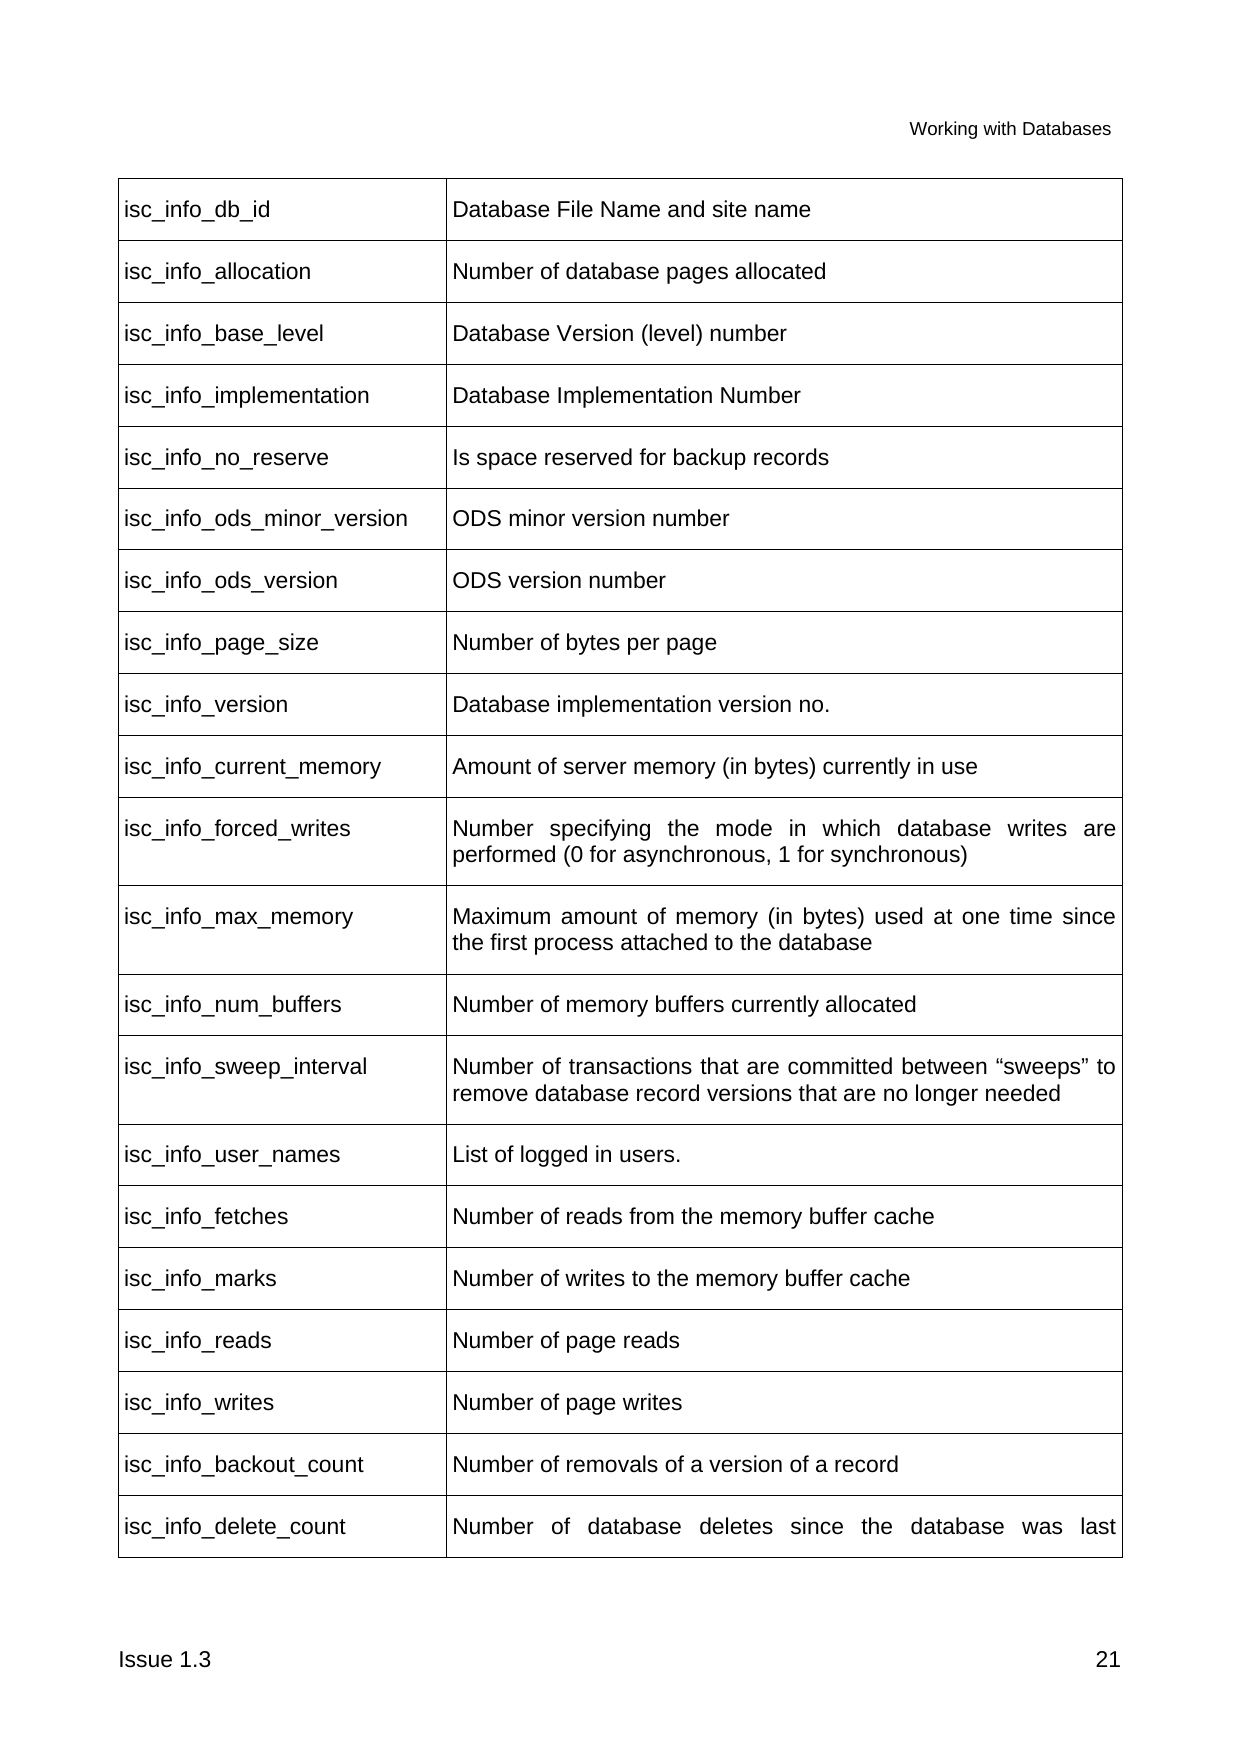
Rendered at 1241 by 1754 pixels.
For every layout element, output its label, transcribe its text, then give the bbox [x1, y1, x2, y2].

table_cell isc_info_delete_count [119, 1496, 446, 1557]
table_cell Number of transactions that are committed between “sweeps” to remove database record versions that are no longer needed [447, 1036, 1122, 1123]
table_header isc_info_db_id [119, 179, 446, 240]
table_cell Database Version (level) number [447, 303, 1122, 364]
table_cell isc_info_user_names [119, 1125, 446, 1185]
table_cell Number of reads from the memory buffer cache [447, 1186, 1122, 1247]
table_cell isc_info_ods_version [119, 550, 446, 611]
table_cell isc_info_fetches [119, 1186, 446, 1247]
table_cell ODS version number [447, 550, 1122, 611]
table_cell isc_info_reads [119, 1310, 446, 1371]
table_cell isc_info_forced_writes [119, 798, 446, 885]
table_cell isc_info_version [119, 674, 446, 735]
table_cell Database implementation version no. [447, 674, 1122, 735]
table_cell isc_info_max_memory [119, 886, 446, 973]
table_cell isc_info_sweep_interval [119, 1036, 446, 1123]
table_cell Number of database pages allocated [447, 241, 1122, 302]
table_cell isc_info_marks [119, 1248, 446, 1309]
table_cell isc_info_implementation [119, 365, 446, 426]
table_cell Is space reserved for backup records [447, 427, 1122, 487]
table_cell Number of bytes per page [447, 612, 1122, 673]
table_header Amount of server memory (in bytes) currently in use [447, 736, 1122, 797]
table_cell Database Implementation Number [447, 365, 1122, 426]
table_header isc_info_current_memory [119, 736, 446, 797]
table_cell isc_info_base_level [119, 303, 446, 364]
table_cell ODS minor version number [447, 489, 1122, 549]
table_cell isc_info_allocation [119, 241, 446, 302]
table_header Database File Name and site name [447, 179, 1122, 240]
table_cell isc_info_ods_minor_version [119, 489, 446, 549]
table_cell Number of writes to the memory buffer cache [447, 1248, 1122, 1309]
table_cell isc_info_num_buffers [119, 975, 446, 1035]
table_cell Number of page writes [447, 1372, 1122, 1433]
table_cell isc_info_writes [119, 1372, 446, 1433]
table_cell Number of page reads [447, 1310, 1122, 1371]
table_cell isc_info_backout_count [119, 1434, 446, 1495]
table_cell isc_info_no_reserve [119, 427, 446, 487]
table_cell Number specifying the mode in which database writes are performed (0 for asynchronous, 1 for synchronous) [447, 798, 1122, 885]
table_cell List of logged in users. [447, 1125, 1122, 1185]
table_cell Number of database deletes since the database was last [447, 1496, 1122, 1557]
table_cell isc_info_page_size [119, 612, 446, 673]
table_cell Number of memory buffers currently allocated [447, 975, 1122, 1035]
table_cell Maximum amount of memory (in bytes) used at one time since the first process attached to the database [447, 886, 1122, 973]
table_cell Number of removals of a version of a record [447, 1434, 1122, 1495]
